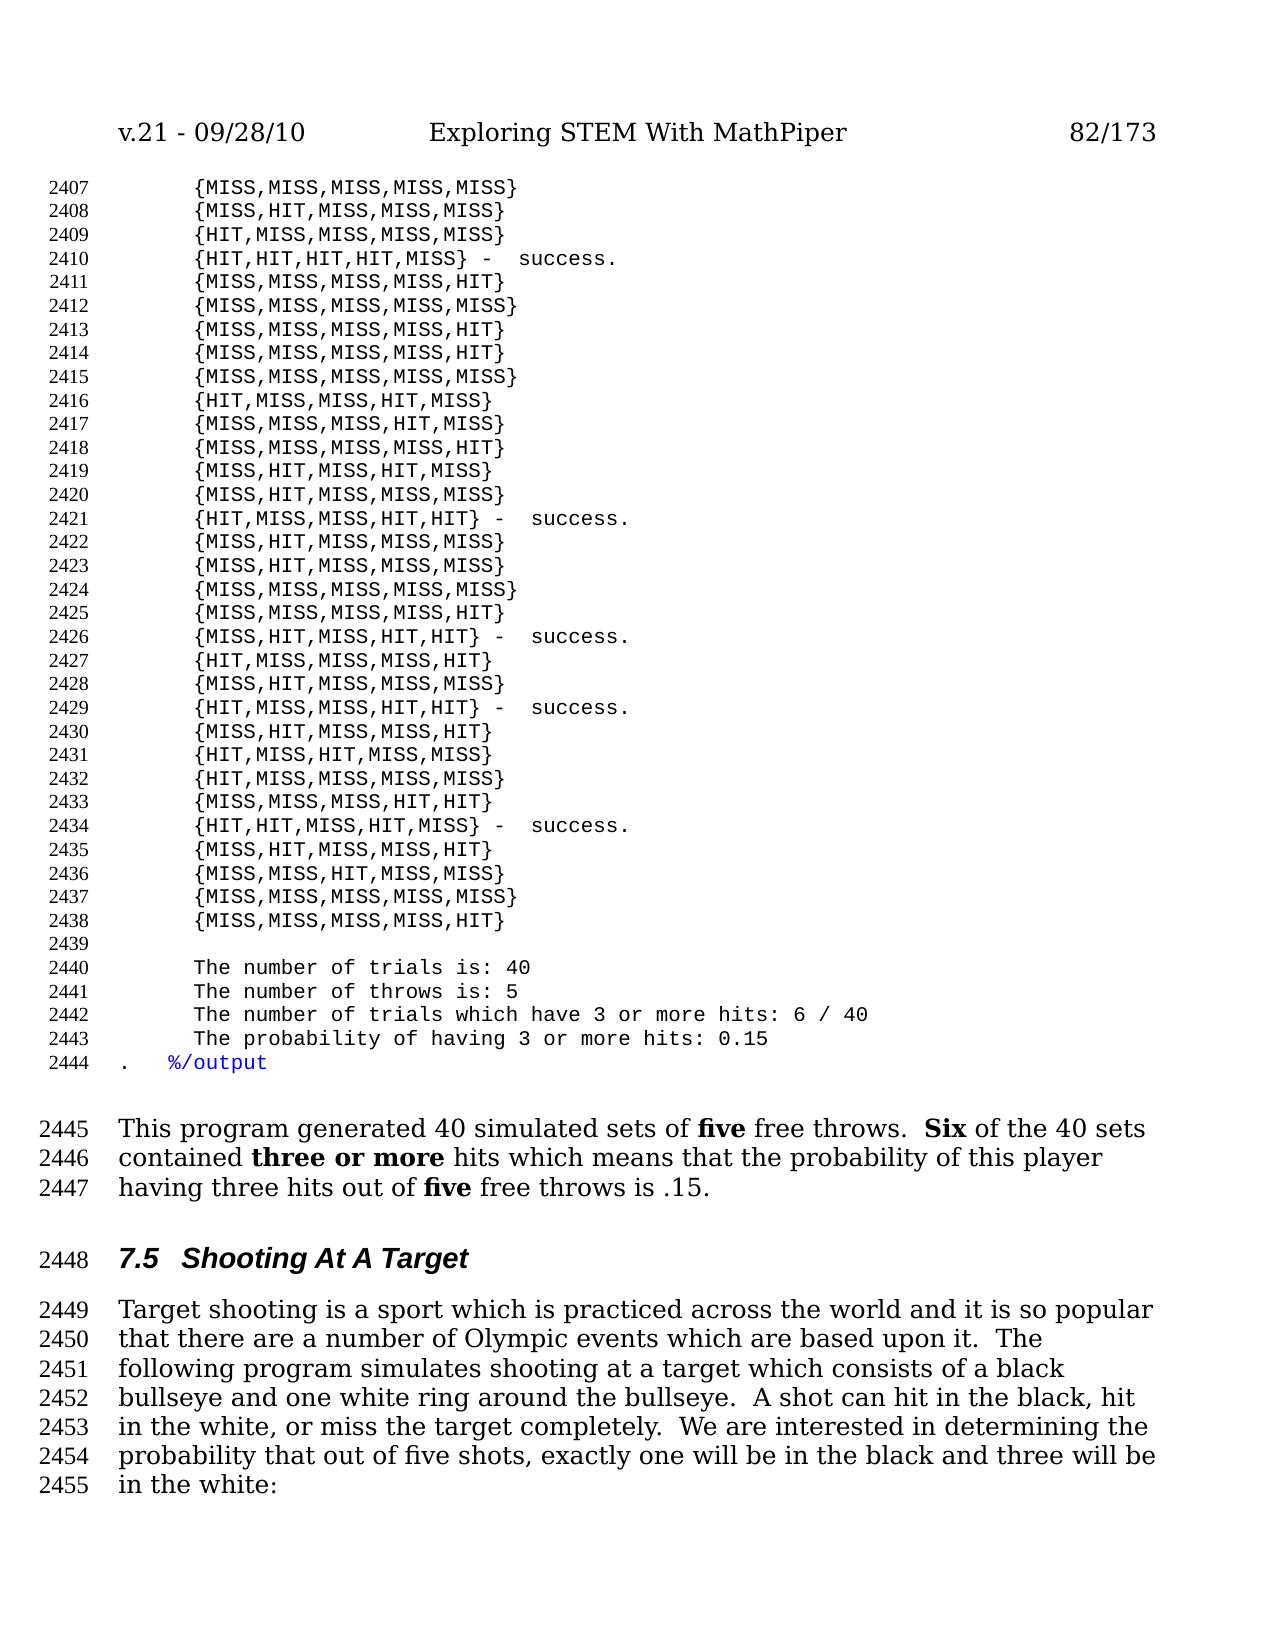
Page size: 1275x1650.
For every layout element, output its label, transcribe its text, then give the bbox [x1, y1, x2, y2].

text The probability of having 3 or more hits: 0.15 [118, 1028, 1157, 1052]
text {HIT,HIT,HIT,HIT,MISS} - success. [118, 248, 1157, 271]
text {MISS,MISS,MISS,MISS,HIT} [118, 271, 1157, 295]
text The number of throws is: 5 [118, 981, 1157, 1004]
text {HIT,MISS,HIT,MISS,MISS} [118, 744, 1157, 768]
text {MISS,MISS,MISS,MISS,MISS} [118, 366, 1157, 389]
subtitle Shooting At A Target [118, 1241, 1157, 1274]
text {MISS,MISS,MISS,MISS,HIT} [118, 319, 1157, 342]
text {MISS,MISS,MISS,MISS,HIT} [118, 602, 1157, 626]
text {HIT,MISS,MISS,HIT,HIT} - success. [118, 697, 1157, 721]
text {MISS,MISS,MISS,MISS,HIT} [118, 910, 1157, 933]
text The number of trials which have 3 or more hits: 6 / 40 [118, 1004, 1157, 1028]
text {HIT,MISS,MISS,HIT,MISS} [118, 389, 1157, 413]
text {HIT,MISS,MISS,MISS,HIT} [118, 650, 1157, 673]
text Target shooting is a sport which is practiced across the world and it is so popular that there are a number of Olympic events which are based upon it. The following program simulates shooting at a target which consists of a black bullseye and one white ring around the bullseye. A shot can hit in the black, hit in the white, or miss the target completely. We are interested in determining the probability that out of five shots, exactly one will be in the black and three will be in the white: [118, 1295, 1157, 1499]
text {MISS,HIT,MISS,HIT,HIT} - success. [118, 626, 1157, 650]
text {MISS,HIT,MISS,MISS,HIT} [118, 721, 1157, 744]
text {HIT,MISS,MISS,MISS,MISS} [118, 768, 1157, 792]
text {MISS,MISS,MISS,MISS,HIT} [118, 437, 1157, 461]
text {MISS,HIT,MISS,MISS,MISS} [118, 531, 1157, 555]
text {MISS,HIT,MISS,MISS,HIT} [118, 839, 1157, 862]
text {HIT,MISS,MISS,MISS,MISS} [118, 224, 1157, 248]
text {MISS,HIT,MISS,MISS,MISS} [118, 200, 1157, 224]
text . %/output [118, 1052, 1157, 1075]
text {MISS,MISS,MISS,MISS,HIT} [118, 342, 1157, 366]
text {MISS,MISS,MISS,MISS,MISS} [118, 886, 1157, 910]
text {MISS,MISS,MISS,MISS,MISS} [118, 579, 1157, 602]
text The number of trials is: 40 [118, 957, 1157, 981]
text {MISS,HIT,MISS,MISS,MISS} [118, 555, 1157, 579]
text {MISS,MISS,HIT,MISS,MISS} [118, 862, 1157, 886]
text {MISS,MISS,MISS,HIT,HIT} [118, 792, 1157, 815]
text {MISS,HIT,MISS,HIT,MISS} [118, 461, 1157, 484]
text {HIT,MISS,MISS,HIT,HIT} - success. [118, 508, 1157, 531]
text {MISS,MISS,MISS,MISS,MISS} [118, 177, 1157, 200]
text This program generated 40 simulated sets of five free throws. Six of the 40 sets contained three or more hits which means that the probability of this player having three hits out of five free throws is .15. [118, 1114, 1157, 1202]
text {MISS,MISS,MISS,HIT,MISS} [118, 413, 1157, 437]
text {MISS,HIT,MISS,MISS,MISS} [118, 673, 1157, 697]
text {MISS,MISS,MISS,MISS,MISS} [118, 295, 1157, 319]
text {HIT,HIT,MISS,HIT,MISS} - success. [118, 815, 1157, 839]
text {MISS,HIT,MISS,MISS,MISS} [118, 484, 1157, 508]
